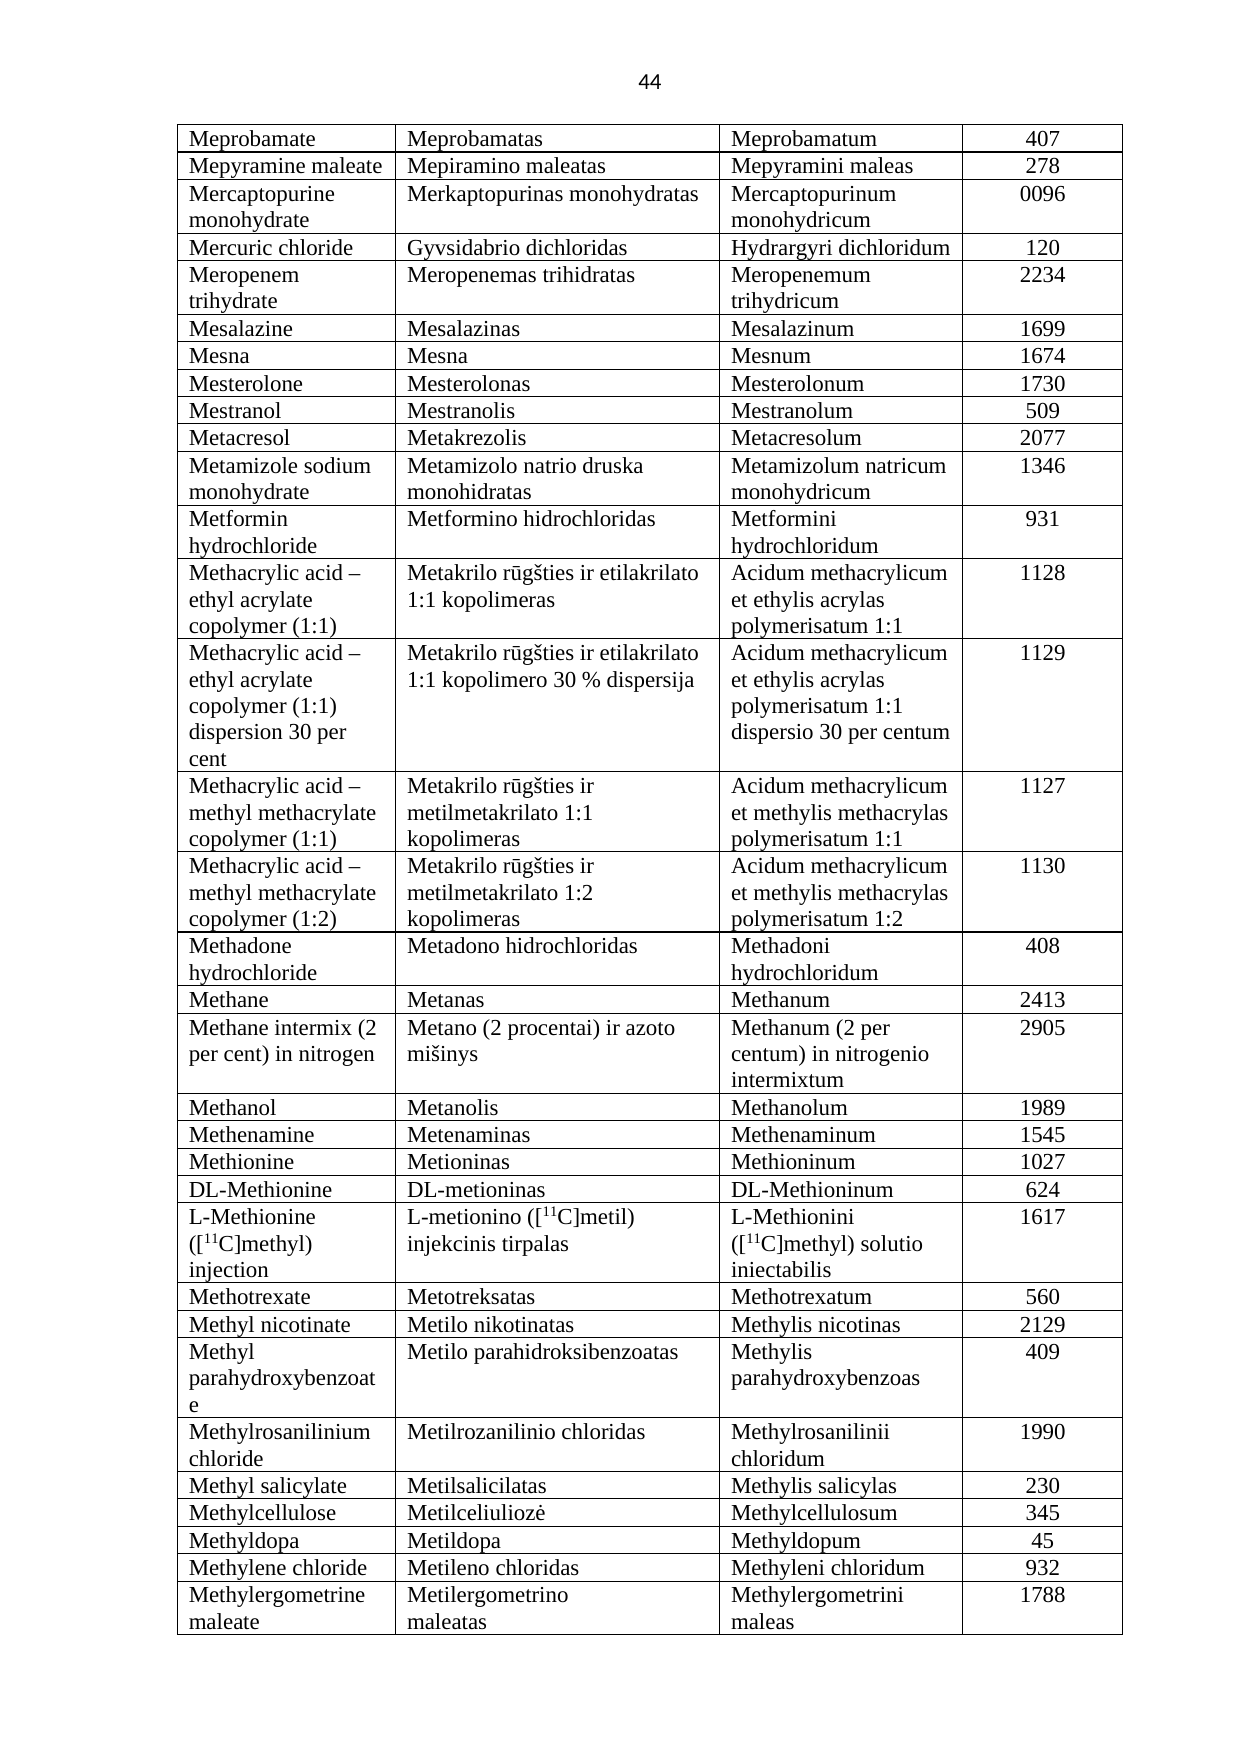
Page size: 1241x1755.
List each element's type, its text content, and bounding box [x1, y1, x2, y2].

table_cell 1990 [963, 1418, 1122, 1471]
table_cell Mepyramini maleas [720, 153, 962, 179]
table_cell 1699 [963, 315, 1122, 341]
table_cell 1788 [963, 1582, 1122, 1634]
table_cell 1989 [963, 1094, 1122, 1120]
table_cell 120 [963, 234, 1122, 260]
table_cell Methanolum [720, 1094, 962, 1120]
table_cell Mestranolis [396, 397, 719, 423]
table_cell 1346 [963, 452, 1122, 504]
table_cell Methyleni chloridum [720, 1554, 962, 1581]
table_cell Meropenemas trihidratas [396, 261, 719, 314]
table_cell Gyvsidabrio dichloridas [396, 234, 719, 260]
table_cell Metilrozanilinio chloridas [396, 1418, 719, 1471]
table_cell Mercaptopurinum monohydricum [720, 180, 962, 233]
table_cell Methylrosanilinium chloride [178, 1418, 395, 1471]
table_cell 45 [963, 1527, 1122, 1553]
table_cell Metilceliuliozė [396, 1499, 719, 1526]
table_cell Mesalazinum [720, 315, 962, 341]
table_cell Methotrexate [178, 1283, 395, 1310]
table_cell Mepiramino maleatas [396, 153, 719, 179]
table_cell Mesterolonas [396, 370, 719, 396]
table_cell Methotrexatum [720, 1283, 962, 1310]
table_cell Meprobamatum [720, 125, 962, 151]
table_cell 1674 [963, 342, 1122, 368]
table_cell DL-Methioninum [720, 1176, 962, 1202]
table_cell DL-metioninas [396, 1176, 719, 1202]
table_cell Metakrilo rūgšties ir metilmetakrilato 1:1 kopolimeras [396, 772, 719, 851]
table_cell Mesterolone [178, 370, 395, 396]
table_cell Mesna [178, 342, 395, 368]
table_cell DL-Methionine [178, 1176, 395, 1202]
table_cell 1130 [963, 852, 1122, 931]
table_cell Metformin hydrochloride [178, 506, 395, 558]
table_cell 1129 [963, 639, 1122, 771]
table_cell 509 [963, 397, 1122, 423]
table_cell Mestranolum [720, 397, 962, 423]
table_cell L-Methionine ([11C]methyl) injection [178, 1203, 395, 1282]
table_cell 2905 [963, 1014, 1122, 1093]
table_cell Methyl nicotinate [178, 1311, 395, 1337]
table_cell 2077 [963, 424, 1122, 451]
table_cell Mesalazinas [396, 315, 719, 341]
table_cell Methanum (2 per centum) in nitrogenio intermixtum [720, 1014, 962, 1093]
table_cell Metildopa [396, 1527, 719, 1553]
table_cell Metakrilo rūgšties ir metilmetakrilato 1:2 kopolimeras [396, 852, 719, 931]
table_cell L-metionino ([11C]metil) injekcinis tirpalas [396, 1203, 719, 1282]
table_cell Mesterolonum [720, 370, 962, 396]
table_cell Methacrylic acid – methyl methacrylate copolymer (1:2) [178, 852, 395, 931]
table_cell Acidum methacrylicum et methylis methacrylas polymerisatum 1:1 [720, 772, 962, 851]
table_cell Metioninas [396, 1149, 719, 1175]
table_cell Metakrezolis [396, 424, 719, 451]
table_cell Metotreksatas [396, 1283, 719, 1310]
table_cell 560 [963, 1283, 1122, 1310]
table_cell 1127 [963, 772, 1122, 851]
table_cell Metilo nikotinatas [396, 1311, 719, 1337]
table_cell Metano (2 procentai) ir azoto mišinys [396, 1014, 719, 1093]
table_cell Metamizolo natrio druska monohidratas [396, 452, 719, 504]
table_cell Meropenemum trihydricum [720, 261, 962, 314]
table_cell Acidum methacrylicum et ethylis acrylas polymerisatum 1:1 dispersio 30 per centum [720, 639, 962, 771]
table_cell Methanum [720, 986, 962, 1012]
table_cell Methenaminum [720, 1121, 962, 1147]
table_cell 1545 [963, 1121, 1122, 1147]
table_cell Methenamine [178, 1121, 395, 1147]
table_cell Methyldopa [178, 1527, 395, 1553]
table_cell Methyl salicylate [178, 1472, 395, 1498]
table_cell 931 [963, 506, 1122, 558]
table_cell 624 [963, 1176, 1122, 1202]
table_cell Meprobamate [178, 125, 395, 151]
table_cell Metanolis [396, 1094, 719, 1120]
table_cell Methyldopum [720, 1527, 962, 1553]
table_cell Metamizole sodium monohydrate [178, 452, 395, 504]
table_cell Methylrosanilinii chloridum [720, 1418, 962, 1471]
table_cell Methacrylic acid – ethyl acrylate copolymer (1:1) dispersion 30 per cent [178, 639, 395, 771]
table_cell Metileno chloridas [396, 1554, 719, 1581]
table_cell Metenaminas [396, 1121, 719, 1147]
table_cell Metilergometrino maleatas [396, 1582, 719, 1634]
table_cell 1617 [963, 1203, 1122, 1282]
table_cell 1027 [963, 1149, 1122, 1175]
table_cell Metakrilo rūgšties ir etilakrilato 1:1 kopolimero 30 % dispersija [396, 639, 719, 771]
table_cell 2413 [963, 986, 1122, 1012]
table_cell Meropenem trihydrate [178, 261, 395, 314]
table_cell Metadono hidrochloridas [396, 933, 719, 985]
table_cell 407 [963, 125, 1122, 151]
table_cell Metacresolum [720, 424, 962, 451]
table_cell Metilo parahidroksibenzoatas [396, 1338, 719, 1417]
table_cell 2129 [963, 1311, 1122, 1337]
table_cell Meprobamatas [396, 125, 719, 151]
table_cell L-Methionini ([11C]methyl) solutio iniectabilis [720, 1203, 962, 1282]
table_cell Methadoni hydrochloridum [720, 933, 962, 985]
table_cell Metanas [396, 986, 719, 1012]
table_cell 1730 [963, 370, 1122, 396]
table_cell Mesnum [720, 342, 962, 368]
table_cell 2234 [963, 261, 1122, 314]
table_cell Methyl parahydroxybenzoate [178, 1338, 395, 1417]
table_cell 932 [963, 1554, 1122, 1581]
table_cell 345 [963, 1499, 1122, 1526]
table_cell Methylis nicotinas [720, 1311, 962, 1337]
table_cell Metformini hydrochloridum [720, 506, 962, 558]
table_cell Methane [178, 986, 395, 1012]
table_cell Acidum methacrylicum et ethylis acrylas polymerisatum 1:1 [720, 559, 962, 638]
table_cell Methylcellulose [178, 1499, 395, 1526]
table_cell 230 [963, 1472, 1122, 1498]
table_cell Methionine [178, 1149, 395, 1175]
table_cell Methylene chloride [178, 1554, 395, 1581]
table_cell Mercuric chloride [178, 234, 395, 260]
table_cell Acidum methacrylicum et methylis methacrylas polymerisatum 1:2 [720, 852, 962, 931]
table_cell Methylergometrine maleate [178, 1582, 395, 1634]
table_cell Methylis salicylas [720, 1472, 962, 1498]
table_cell 278 [963, 153, 1122, 179]
table_cell Methane intermix (2 per cent) in nitrogen [178, 1014, 395, 1093]
table_cell Methylergometrini maleas [720, 1582, 962, 1634]
table_cell Metilsalicilatas [396, 1472, 719, 1498]
table_cell Hydrargyri dichloridum [720, 234, 962, 260]
table_cell Mesalazine [178, 315, 395, 341]
table_cell 1128 [963, 559, 1122, 638]
table_cell Metacresol [178, 424, 395, 451]
table_cell Methacrylic acid – methyl methacrylate copolymer (1:1) [178, 772, 395, 851]
table_cell Mercaptopurine monohydrate [178, 180, 395, 233]
table_cell Methylcellulosum [720, 1499, 962, 1526]
table_cell 408 [963, 933, 1122, 985]
table_cell Methanol [178, 1094, 395, 1120]
table_cell Mepyramine maleate [178, 153, 395, 179]
table_cell Metformino hidrochloridas [396, 506, 719, 558]
table_cell Mestranol [178, 397, 395, 423]
table_cell 409 [963, 1338, 1122, 1417]
table_cell 0096 [963, 180, 1122, 233]
table_cell Metakrilo rūgšties ir etilakrilato 1:1 kopolimeras [396, 559, 719, 638]
table_cell Metamizolum natricum monohydricum [720, 452, 962, 504]
table_cell Methacrylic acid – ethyl acrylate copolymer (1:1) [178, 559, 395, 638]
table_cell Methioninum [720, 1149, 962, 1175]
table_cell Mesna [396, 342, 719, 368]
table_cell Methadone hydrochloride [178, 933, 395, 985]
table_cell Methylis parahydroxybenzoas [720, 1338, 962, 1417]
table_cell Merkaptopurinas monohydratas [396, 180, 719, 233]
